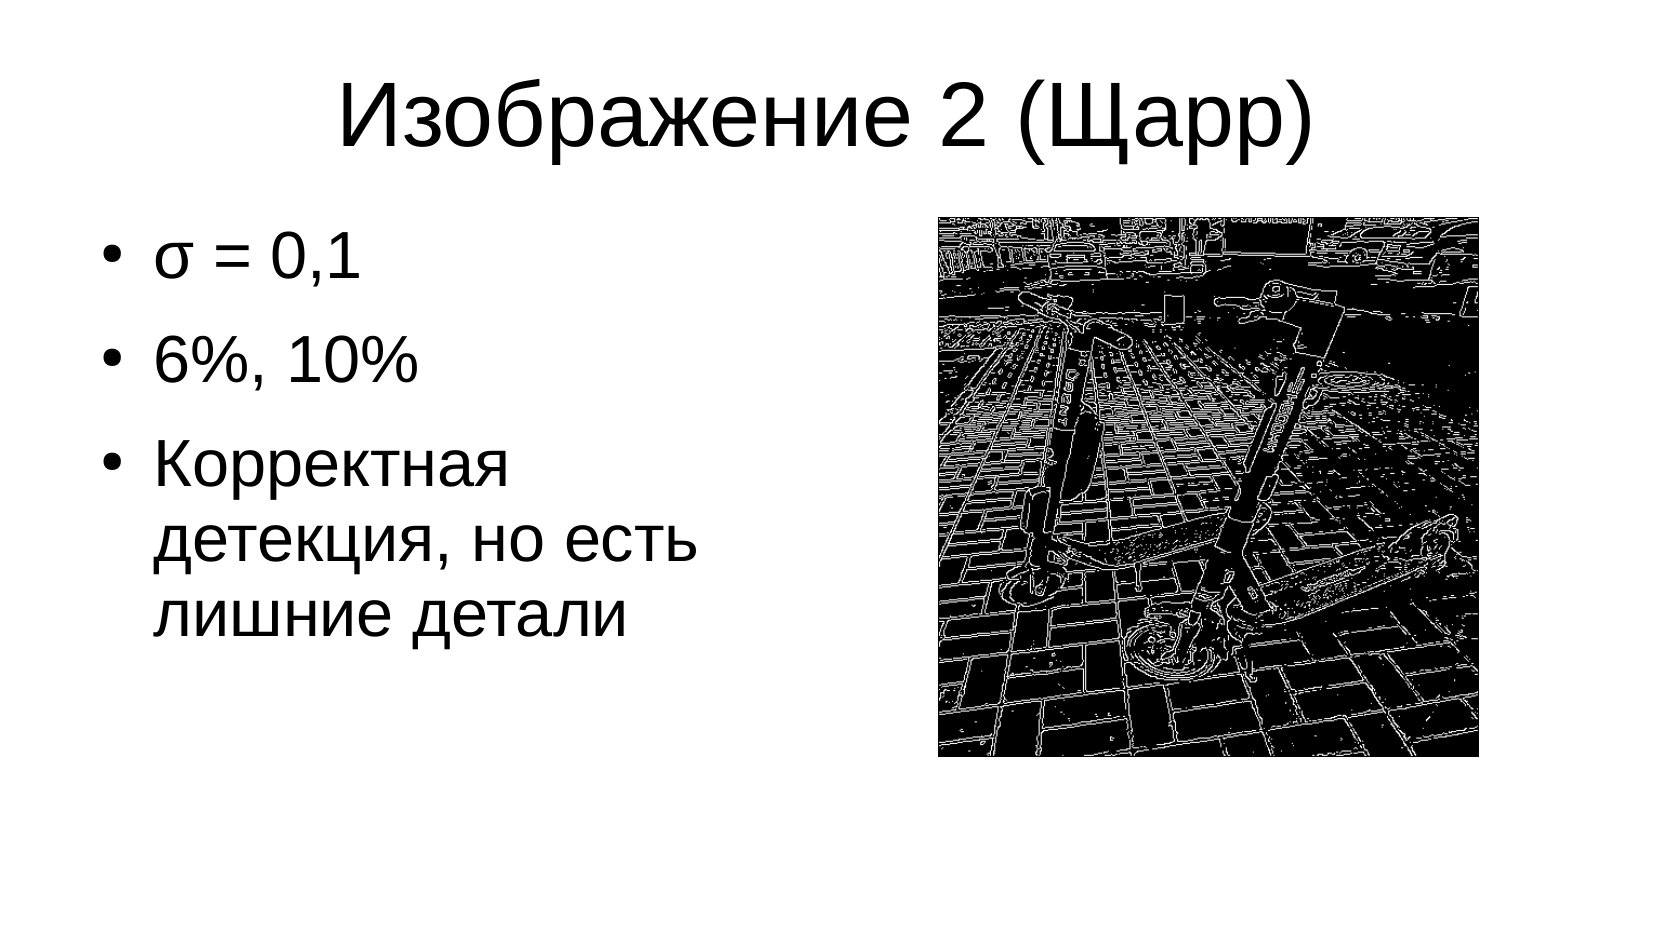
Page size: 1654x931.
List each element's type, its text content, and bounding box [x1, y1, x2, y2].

picture [938, 217, 1479, 758]
list σ = 0,1 6%, 10% Корректная детекция, но есть лишние детали [82, 217, 809, 758]
title Изображение 2 (Щарр) [82, 37, 1571, 193]
